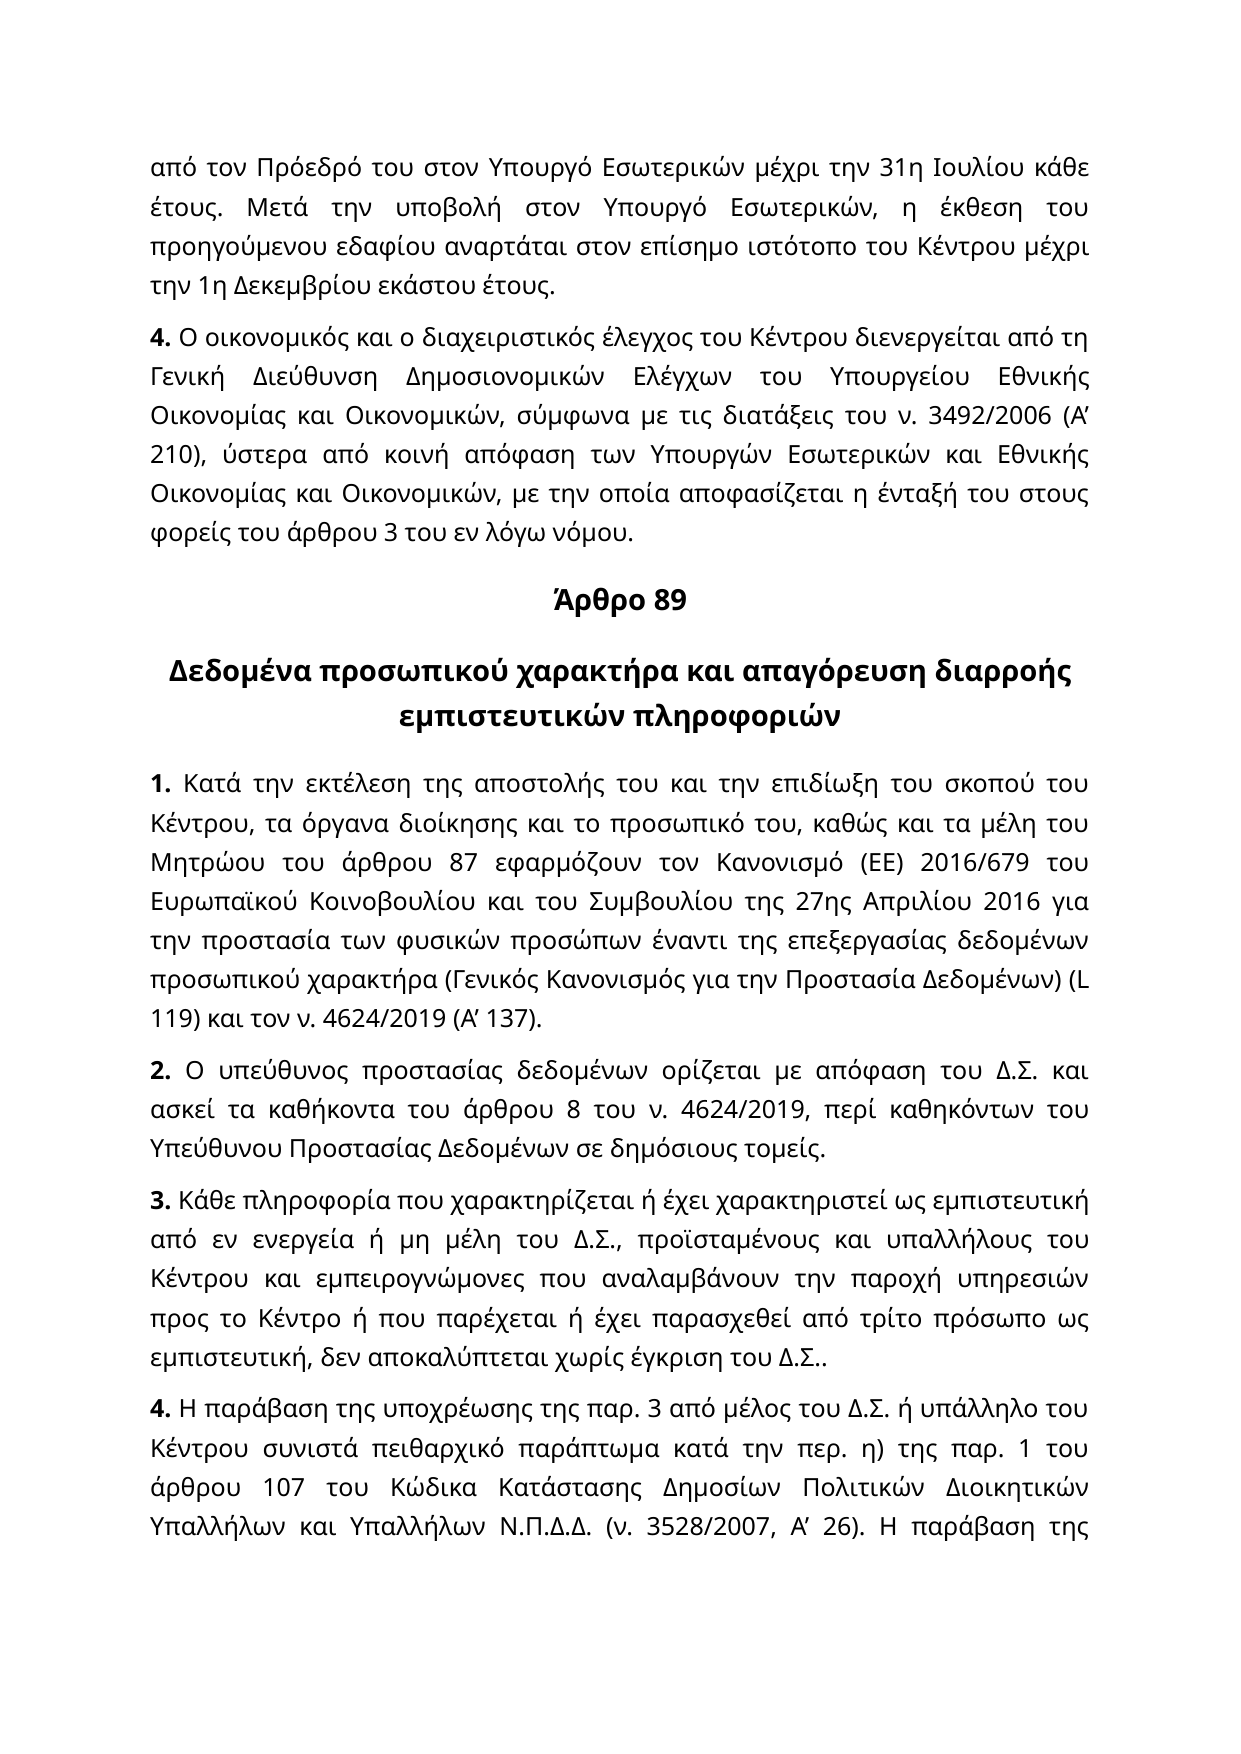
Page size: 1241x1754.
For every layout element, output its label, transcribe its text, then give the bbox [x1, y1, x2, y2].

subtitle Δεδομένα προσωπικού χαρακτήρα και απαγόρευση διαρροής εμπιστευτικών πληροφοριών [150, 650, 1090, 735]
subtitle Άρθρο 89 [150, 579, 1090, 619]
text 4. Ο οικονομικός και ο διαχειριστικός έλεγχος του Κέντρου διενεργείται από τη Γενική Διεύθυνση Δημοσιονομικών Ελέγχων του Υπουργείου Εθνικής Οικονομίας και Οικονομικών, σύμφωνα με τις διατάξεις του ν. 3492/2006 (Α’ 210), ύστερα από κοινή απόφαση των Υπουργών Εσωτερικών και Εθνικής Οικονομίας και Οικονομικών, με την οποία αποφασίζεται η ένταξή του στους φορείς του άρθρου 3 του εν λόγω νόμου. [150, 319, 1090, 549]
text από τον Πρόεδρό του στον Υπουργό Εσωτερικών μέχρι την 31η Ιουλίου κάθε έτους. Μετά την υποβολή στον Υπουργό Εσωτερικών, η έκθεση του προηγούμενου εδαφίου αναρτάται στον επίσημο ιστότοπο του Κέντρου μέχρι την 1η Δεκεμβρίου εκάστου έτους. [150, 150, 1090, 302]
text 1. Κατά την εκτέλεση της αποστολής του και την επιδίωξη του σκοπού του Κέντρου, τα όργανα διοίκησης και το προσωπικό του, καθώς και τα μέλη του Μητρώου του άρθρου 87 εφαρμόζουν τον Κανονισμό (ΕΕ) 2016/679 του Ευρωπαϊκού Κοινοβουλίου και του Συμβουλίου της 27ης Απριλίου 2016 για την προστασία των φυσικών προσώπων έναντι της επεξεργασίας δεδομένων προσωπικού χαρακτήρα (Γενικός Κανονισμός για την Προστασία Δεδομένων) (L 119) και τον ν. 4624/2019 (Α’ 137). [150, 766, 1090, 1035]
text 3. Κάθε πληροφορία που χαρακτηρίζεται ή έχει χαρακτηριστεί ως εμπιστευτική από εν ενεργεία ή μη μέλη του Δ.Σ., προϊσταμένους και υπαλλήλους του Κέντρου και εμπειρογνώμονες που αναλαμβάνουν την παροχή υπηρεσιών προς το Κέντρο ή που παρέχεται ή έχει παρασχεθεί από τρίτο πρόσωπο ως εμπιστευτική, δεν αποκαλύπτεται χωρίς έγκριση του Δ.Σ.. [150, 1183, 1090, 1373]
text 2. Ο υπεύθυνος προστασίας δεδομένων ορίζεται με απόφαση του Δ.Σ. και ασκεί τα καθήκοντα του άρθρου 8 του ν. 4624/2019, περί καθηκόντων του Υπεύθυνου Προστασίας Δεδομένων σε δημόσιους τομείς. [150, 1053, 1090, 1165]
text 4. Η παράβαση της υποχρέωσης της παρ. 3 από μέλος του Δ.Σ. ή υπάλληλο του Κέντρου συνιστά πειθαρχικό παράπτωμα κατά την περ. η) της παρ. 1 του άρθρου 107 του Κώδικα Κατάστασης Δημοσίων Πολιτικών Διοικητικών Υπαλλήλων και Υπαλλήλων Ν.Π.Δ.Δ. (ν. 3528/2007, Α’ 26). Η παράβαση της [150, 1391, 1090, 1543]
